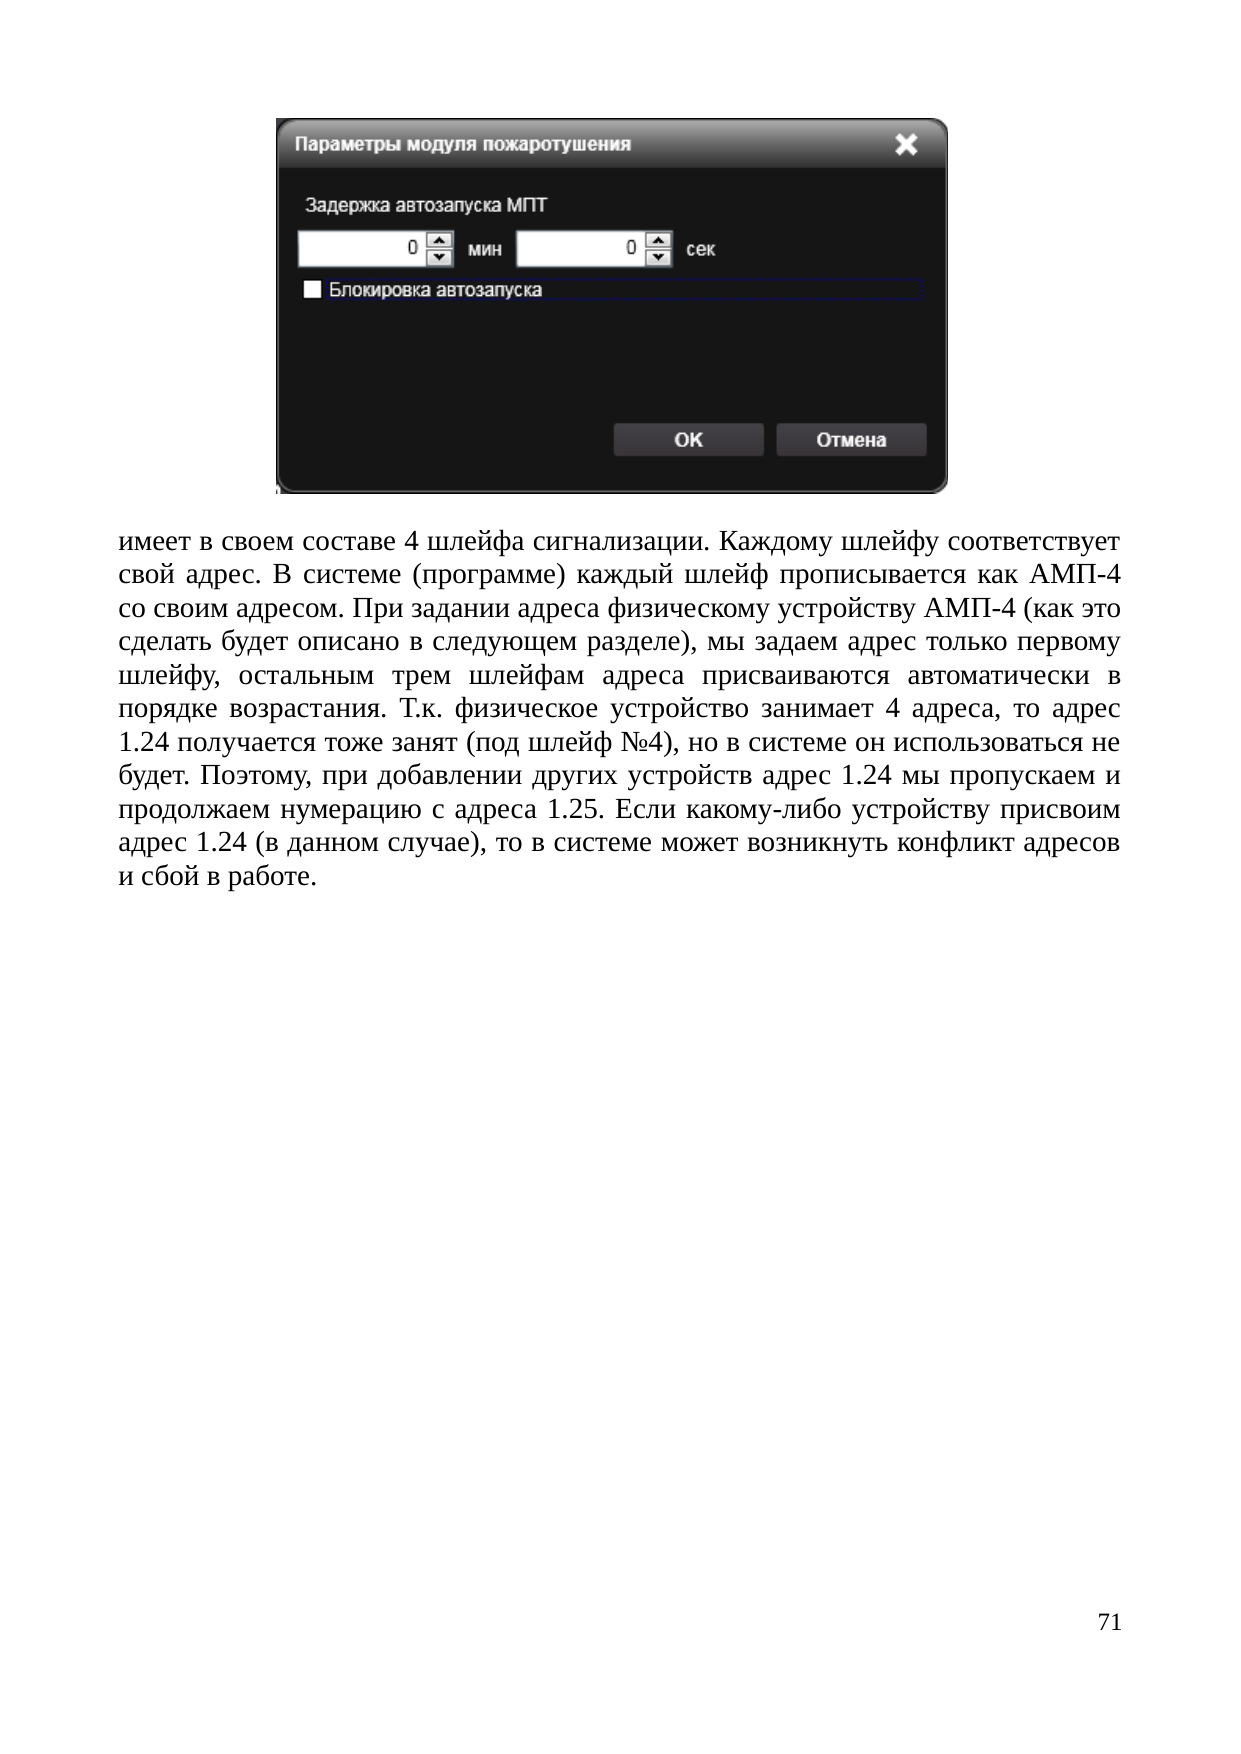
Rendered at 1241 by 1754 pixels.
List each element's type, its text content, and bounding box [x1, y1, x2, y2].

text имеет в своем составе 4 шлейфа сигнализации. Каждому шлейфу соответствует свой адрес. В системе (программе) каждый шлейф прописывается как АМП-4 со своим адресом. При задании адреса физическому устройству АМП-4 (как это сделать будет описано в следующем разделе), мы задаем адрес только первому шлейфу, остальным трем шлейфам адреса присваиваются автоматически в порядке возрастания. Т.к. физическое устройство занимает 4 адреса, то адрес 1.24 получается тоже занят (под шлейф №4), но в системе он использоваться не будет. Поэтому, при добавлении других устройств адрес 1.24 мы пропускаем и продолжаем нумерацию с адреса 1.25. Если какому-либо устройству присвоим адрес 1.24 (в данном случае), то в системе может возникнуть конфликт адресов и сбой в работе. [118, 118, 1122, 892]
picture [276, 118, 948, 494]
